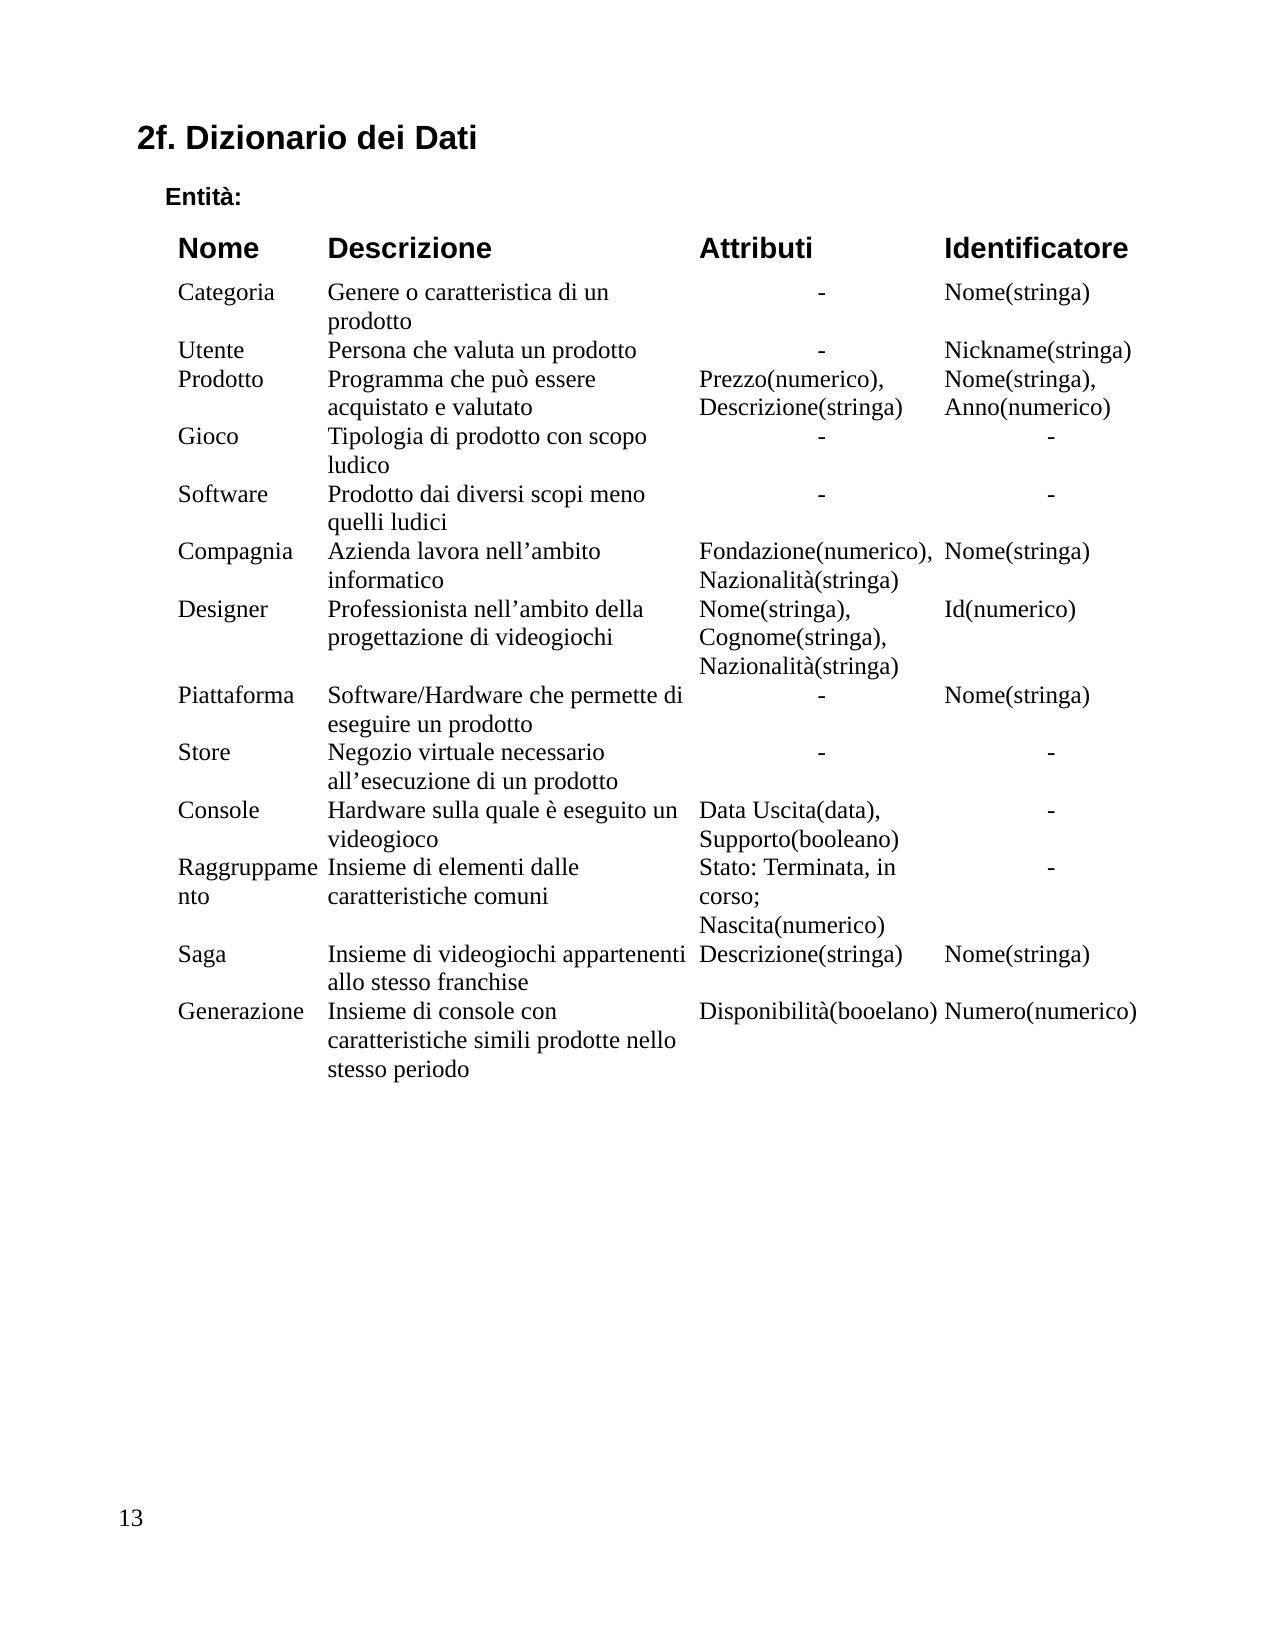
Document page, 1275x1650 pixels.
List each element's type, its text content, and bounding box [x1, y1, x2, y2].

table_cell Insieme di elementi dalle caratteristiche comuni [327, 853, 699, 939]
table_cell Id(numerico) [944, 594, 1158, 680]
table_cell - [944, 738, 1158, 795]
table_cell - [699, 421, 944, 479]
table_cell Nome(stringa) [944, 939, 1158, 996]
table_cell - [944, 479, 1158, 536]
subtitle Entità: [165, 182, 1157, 210]
table_cell Genere o caratteristica di un prodotto [327, 278, 699, 335]
table_cell Nome(stringa), Anno(numerico) [944, 364, 1158, 421]
table_cell - [699, 738, 944, 795]
table_header Nome [178, 217, 327, 277]
table_cell Programma che può essere acquistato e valutato [327, 364, 699, 421]
table_cell Tipologia di prodotto con scopo ludico [327, 421, 699, 479]
table_cell Software/Hardware che permette di eseguire un prodotto [327, 680, 699, 737]
table_header Identificatore [944, 217, 1158, 277]
table_cell Categoria [178, 278, 327, 335]
table_cell Prodotto dai diversi scopi meno quelli ludici [327, 479, 699, 536]
table_cell Nome(stringa) [944, 278, 1158, 335]
table_cell Hardware sulla quale è eseguito un videogioco [327, 795, 699, 852]
table_cell Prodotto [178, 364, 327, 421]
table_header Descrizione [327, 217, 699, 277]
table_cell Generazione [178, 996, 327, 1082]
table_cell Fondazione(numerico), Nazionalità(stringa) [699, 536, 944, 594]
table_cell Azienda lavora nell’ambito informatico [327, 536, 699, 594]
table_cell Numero(numerico) [944, 996, 1158, 1082]
table_cell - [699, 278, 944, 335]
table_cell Raggruppamento [178, 853, 327, 939]
table_cell Store [178, 738, 327, 795]
table_cell Nome(stringa) [944, 680, 1158, 737]
table_cell Prezzo(numerico), Descrizione(stringa) [699, 364, 944, 421]
table_cell Compagnia [178, 536, 327, 594]
table_cell Nome(stringa) [944, 536, 1158, 594]
table_cell - [699, 335, 944, 364]
table_cell Disponibilità(booelano) [699, 996, 944, 1082]
table_cell Insieme di videogiochi appartenenti allo stesso franchise [327, 939, 699, 996]
table_cell - [944, 853, 1158, 939]
subtitle 2f. Dizionario dei Dati [137, 118, 1157, 157]
table_cell Saga [178, 939, 327, 996]
table_cell Data Uscita(data), Supporto(booleano) [699, 795, 944, 852]
table_cell Software [178, 479, 327, 536]
table_cell - [944, 795, 1158, 852]
table_cell Designer [178, 594, 327, 680]
table_header Attributi [699, 217, 944, 277]
table_cell Persona che valuta un prodotto [327, 335, 699, 364]
table_cell Descrizione(stringa) [699, 939, 944, 996]
table_cell - [699, 680, 944, 737]
table_cell Stato: Terminata, in corso; Nascita(numerico) [699, 853, 944, 939]
table_cell Negozio virtuale necessario all’esecuzione di un prodotto [327, 738, 699, 795]
table_cell Gioco [178, 421, 327, 479]
table_cell Insieme di console con caratteristiche simili prodotte nello stesso periodo [327, 996, 699, 1082]
table_cell - [699, 479, 944, 536]
table_cell Piattaforma [178, 680, 327, 737]
table_cell Nome(stringa), Cognome(stringa), Nazionalità(stringa) [699, 594, 944, 680]
table_cell Professionista nell’ambito della progettazione di videogiochi [327, 594, 699, 680]
table_cell Console [178, 795, 327, 852]
table_cell Utente [178, 335, 327, 364]
table_cell - [944, 421, 1158, 479]
table_cell Nickname(stringa) [944, 335, 1158, 364]
